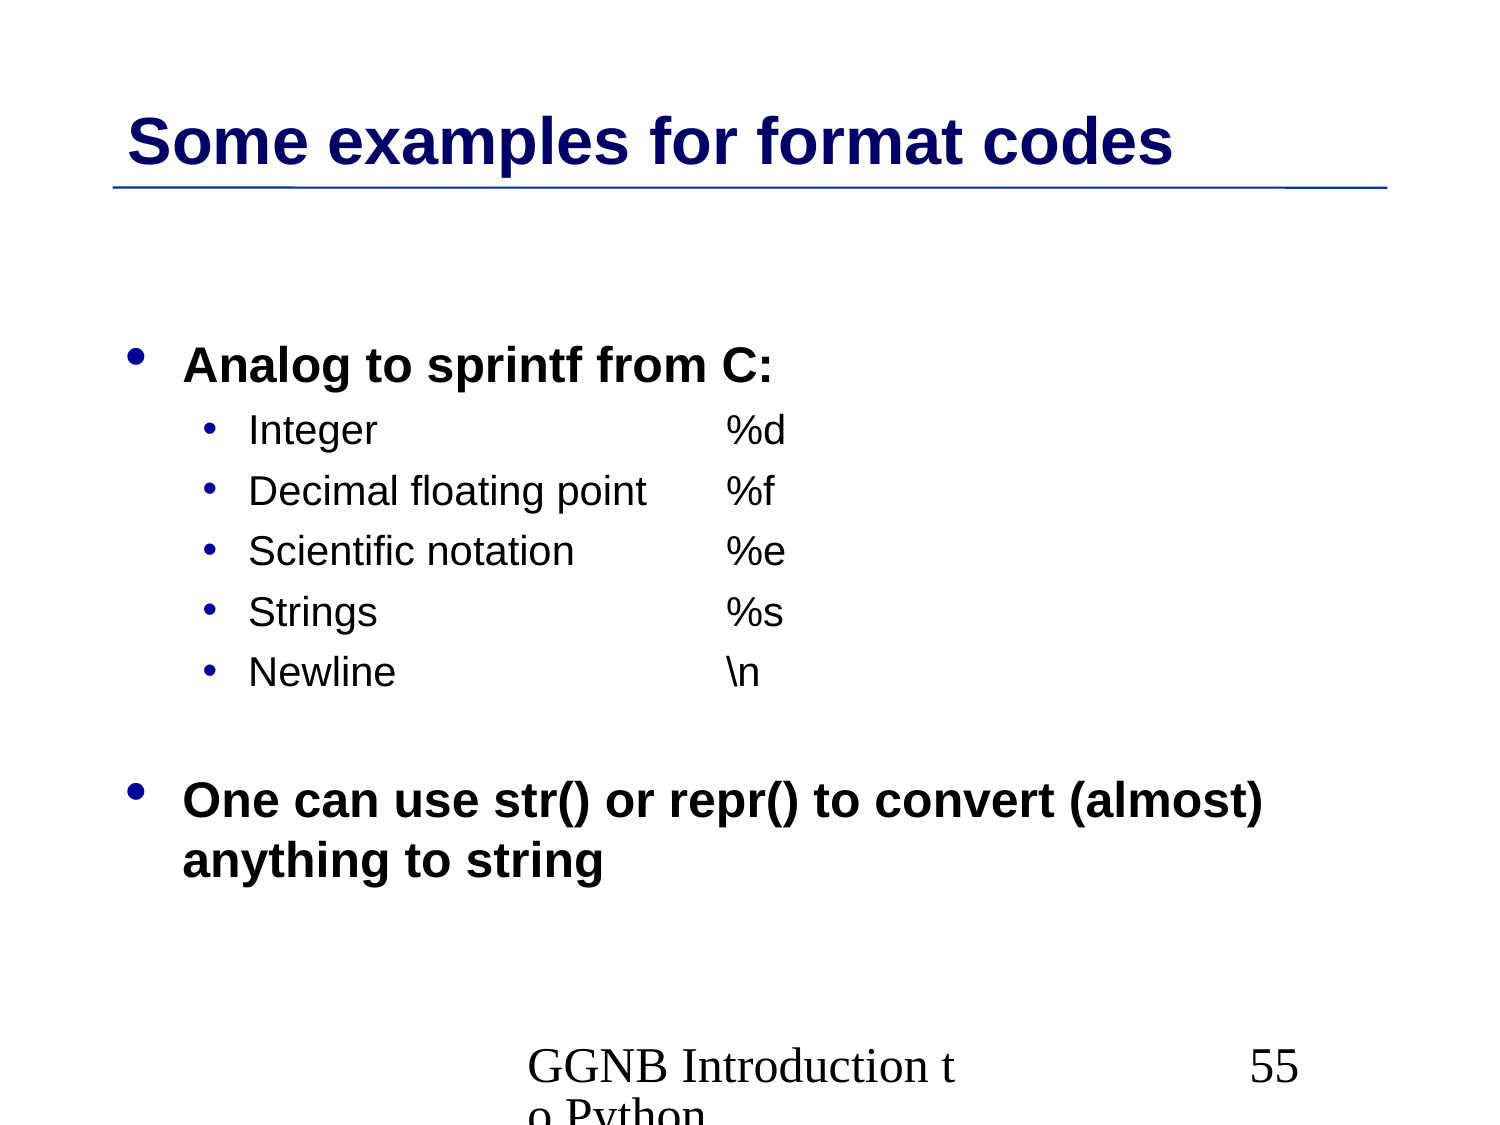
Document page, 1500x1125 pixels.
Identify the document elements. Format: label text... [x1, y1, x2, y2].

title Some examples for format codes [112, 89, 1388, 185]
list Analog to sprintf from C: Integer %d Decimal floating point %f Scientific notation %e Strings %s Newline \n One can use str() or repr() to convert (almost) anything to string [112, 324, 1401, 1013]
